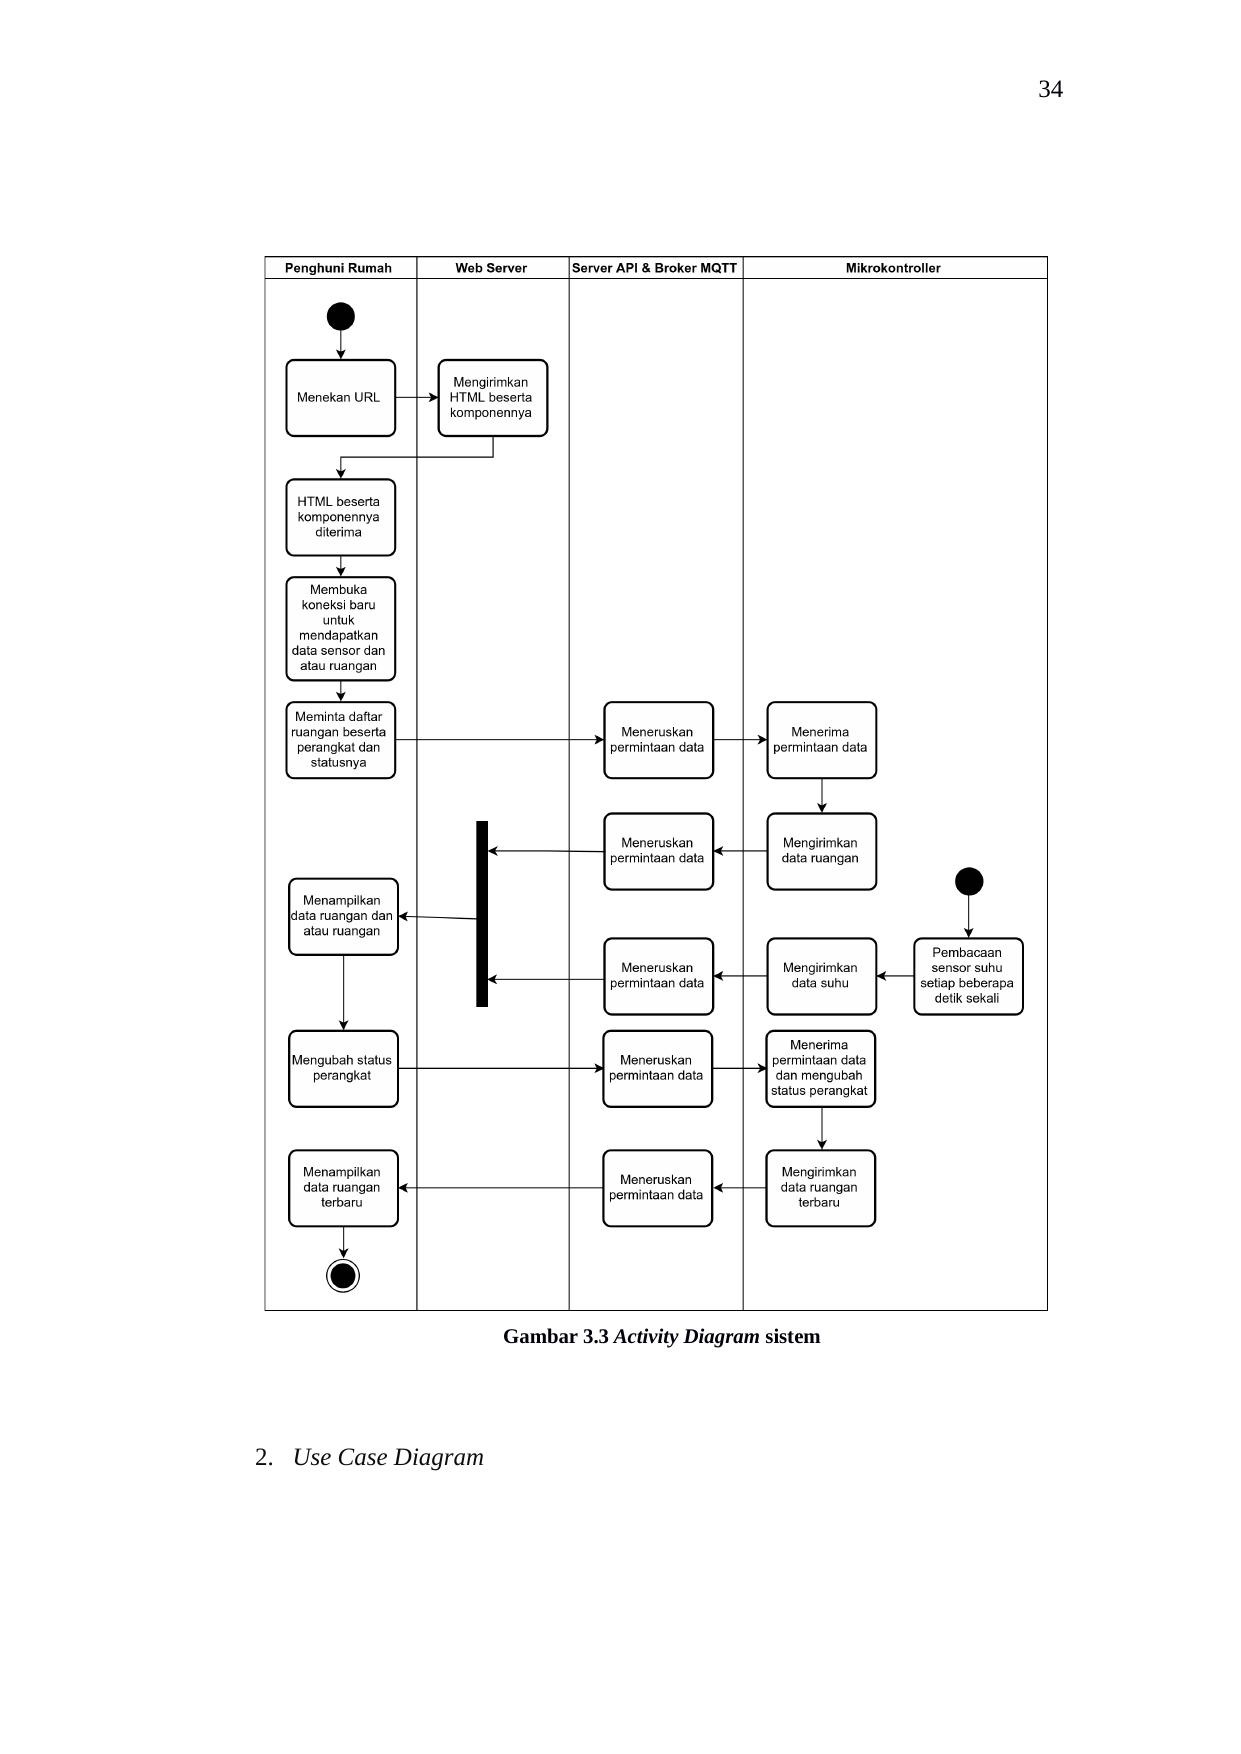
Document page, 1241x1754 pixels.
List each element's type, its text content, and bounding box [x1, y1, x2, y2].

picture [264, 256, 1049, 1312]
text 1Gambar 3.3 Activity Diagram sistem [264, 1312, 1048, 1348]
text 2. Use Case Diagram [255, 1442, 1063, 1471]
